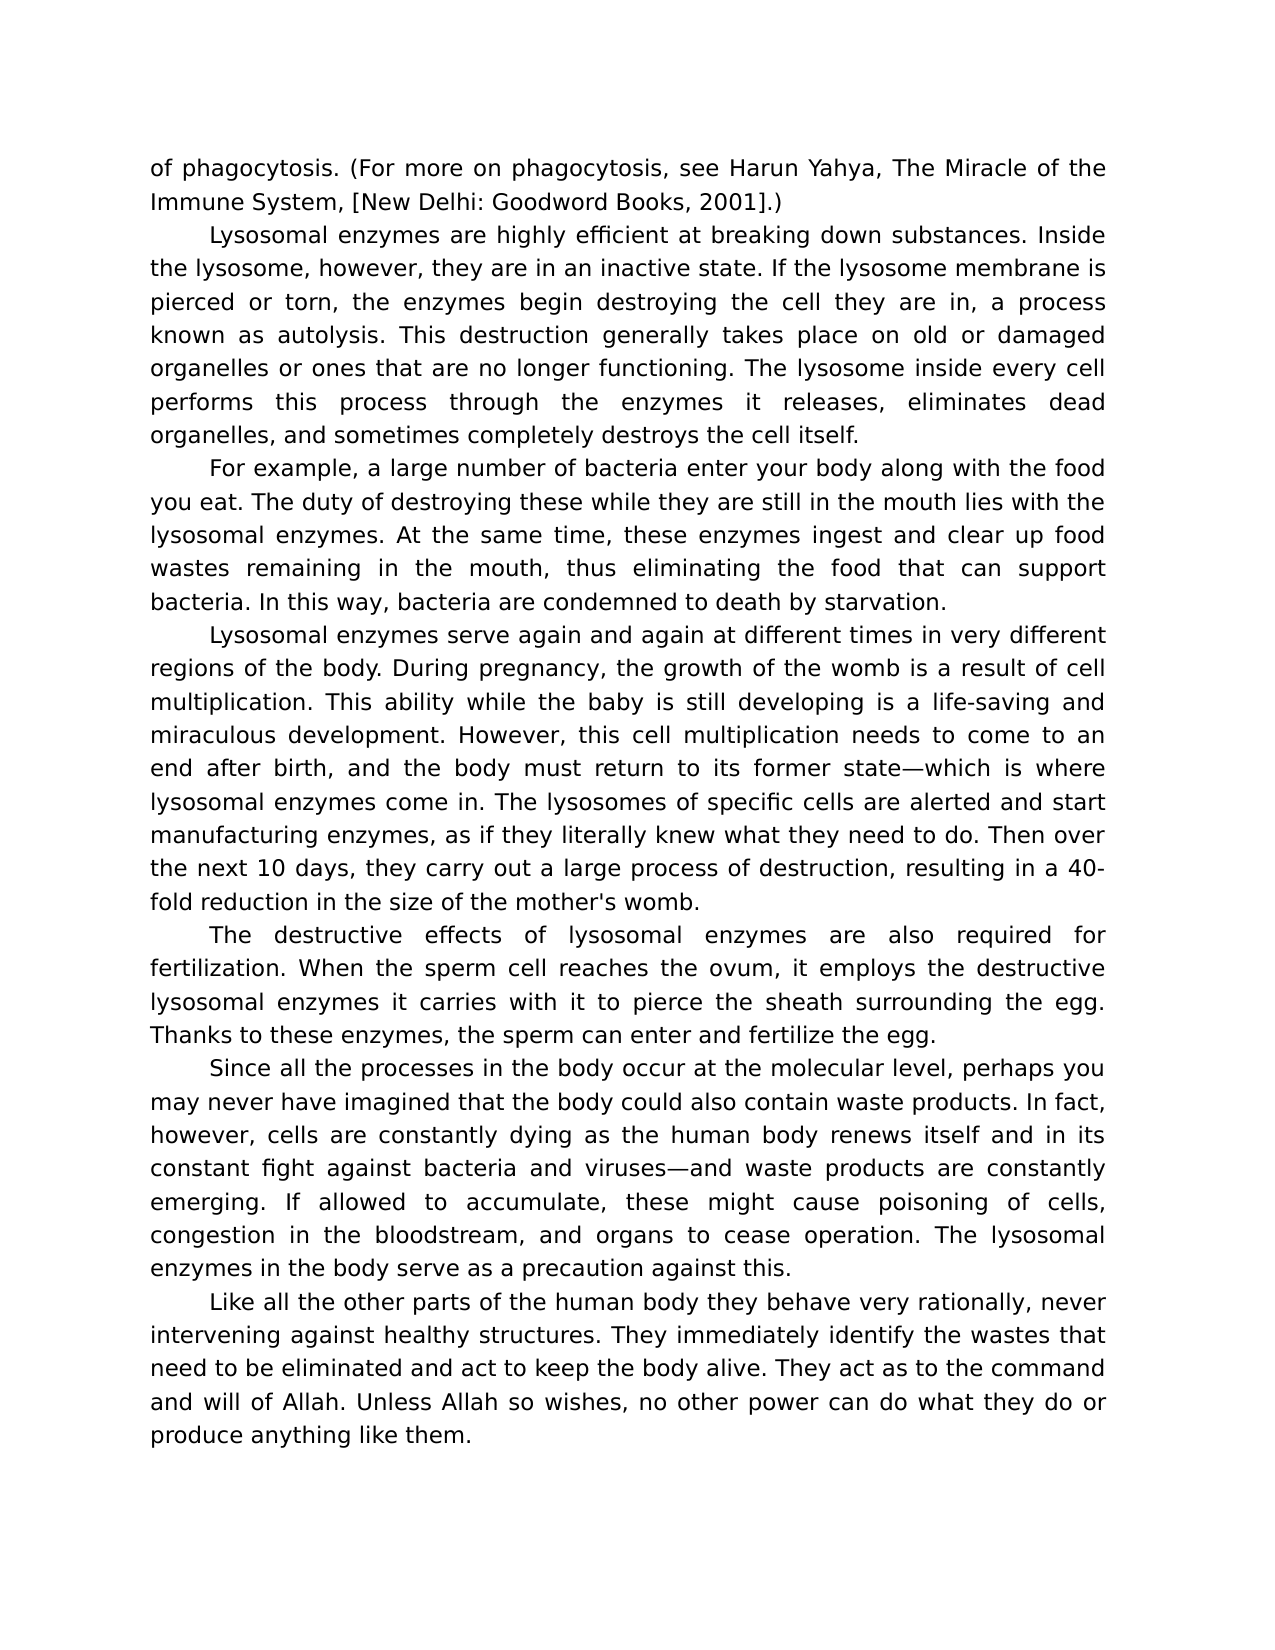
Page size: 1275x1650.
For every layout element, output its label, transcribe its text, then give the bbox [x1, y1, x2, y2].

text For example, a large number of bacteria enter your body along with the food you eat. The duty of destroying these while they are still in the mouth lies with the lysosomal enzymes. At the same time, these enzymes ingest and clear up food wastes remaining in the mouth, thus eliminating the food that can support bacteria. In this way, bacteria are condemned to death by starvation. [150, 450, 1107, 617]
text Like all the other parts of the human body they behave very rationally, never intervening against healthy structures. They immediately identify the wastes that need to be eliminated and act to keep the body alive. They act as to the command and will of Allah. Unless Allah so wishes, no other power can do what they do or produce anything like them. [150, 1283, 1107, 1450]
text Lysosomal enzymes are highly efficient at breaking down substances. Inside the lysosome, however, they are in an inactive state. If the lysosome membrane is pierced or torn, the enzymes begin destroying the cell they are in, a process known as autolysis. This destruction generally takes place on old or damaged organelles or ones that are no longer functioning. The lysosome inside every cell performs this process through the enzymes it releases, eliminates dead organelles, and sometimes completely destroys the cell itself. [150, 217, 1107, 450]
text The destructive effects of lysosomal enzymes are also required for fertilization. When the sperm cell reaches the ovum, it employs the destructive lysosomal enzymes it carries with it to pierce the sheath surrounding the egg. Thanks to these enzymes, the sperm can enter and fertilize the egg. [150, 917, 1107, 1050]
text Lysosomal enzymes serve again and again at different times in very different regions of the body. During pregnancy, the growth of the womb is a result of cell multiplication. This ability while the baby is still developing is a life-saving and miraculous development. However, this cell multiplication needs to come to an end after birth, and the body must return to its former state—which is where lysosomal enzymes come in. The lysosomes of specific cells are alerted and start manufacturing enzymes, as if they literally knew what they need to do. Then over the next 10 days, they carry out a large process of destruction, resulting in a 40-fold reduction in the size of the mother's womb. [150, 617, 1107, 917]
text of phagocytosis. (For more on phagocytosis, see Harun Yahya, The Miracle of the Immune System, [New Delhi: Goodword Books, 2001].) [150, 150, 1107, 217]
text Since all the processes in the body occur at the molecular level, perhaps you may never have imagined that the body could also contain waste products. In fact, however, cells are constantly dying as the human body renews itself and in its constant fight against bacteria and viruses—and waste products are constantly emerging. If allowed to accumulate, these might cause poisoning of cells, congestion in the bloodstream, and organs to cease operation. The lysosomal enzymes in the body serve as a precaution against this. [150, 1050, 1107, 1283]
